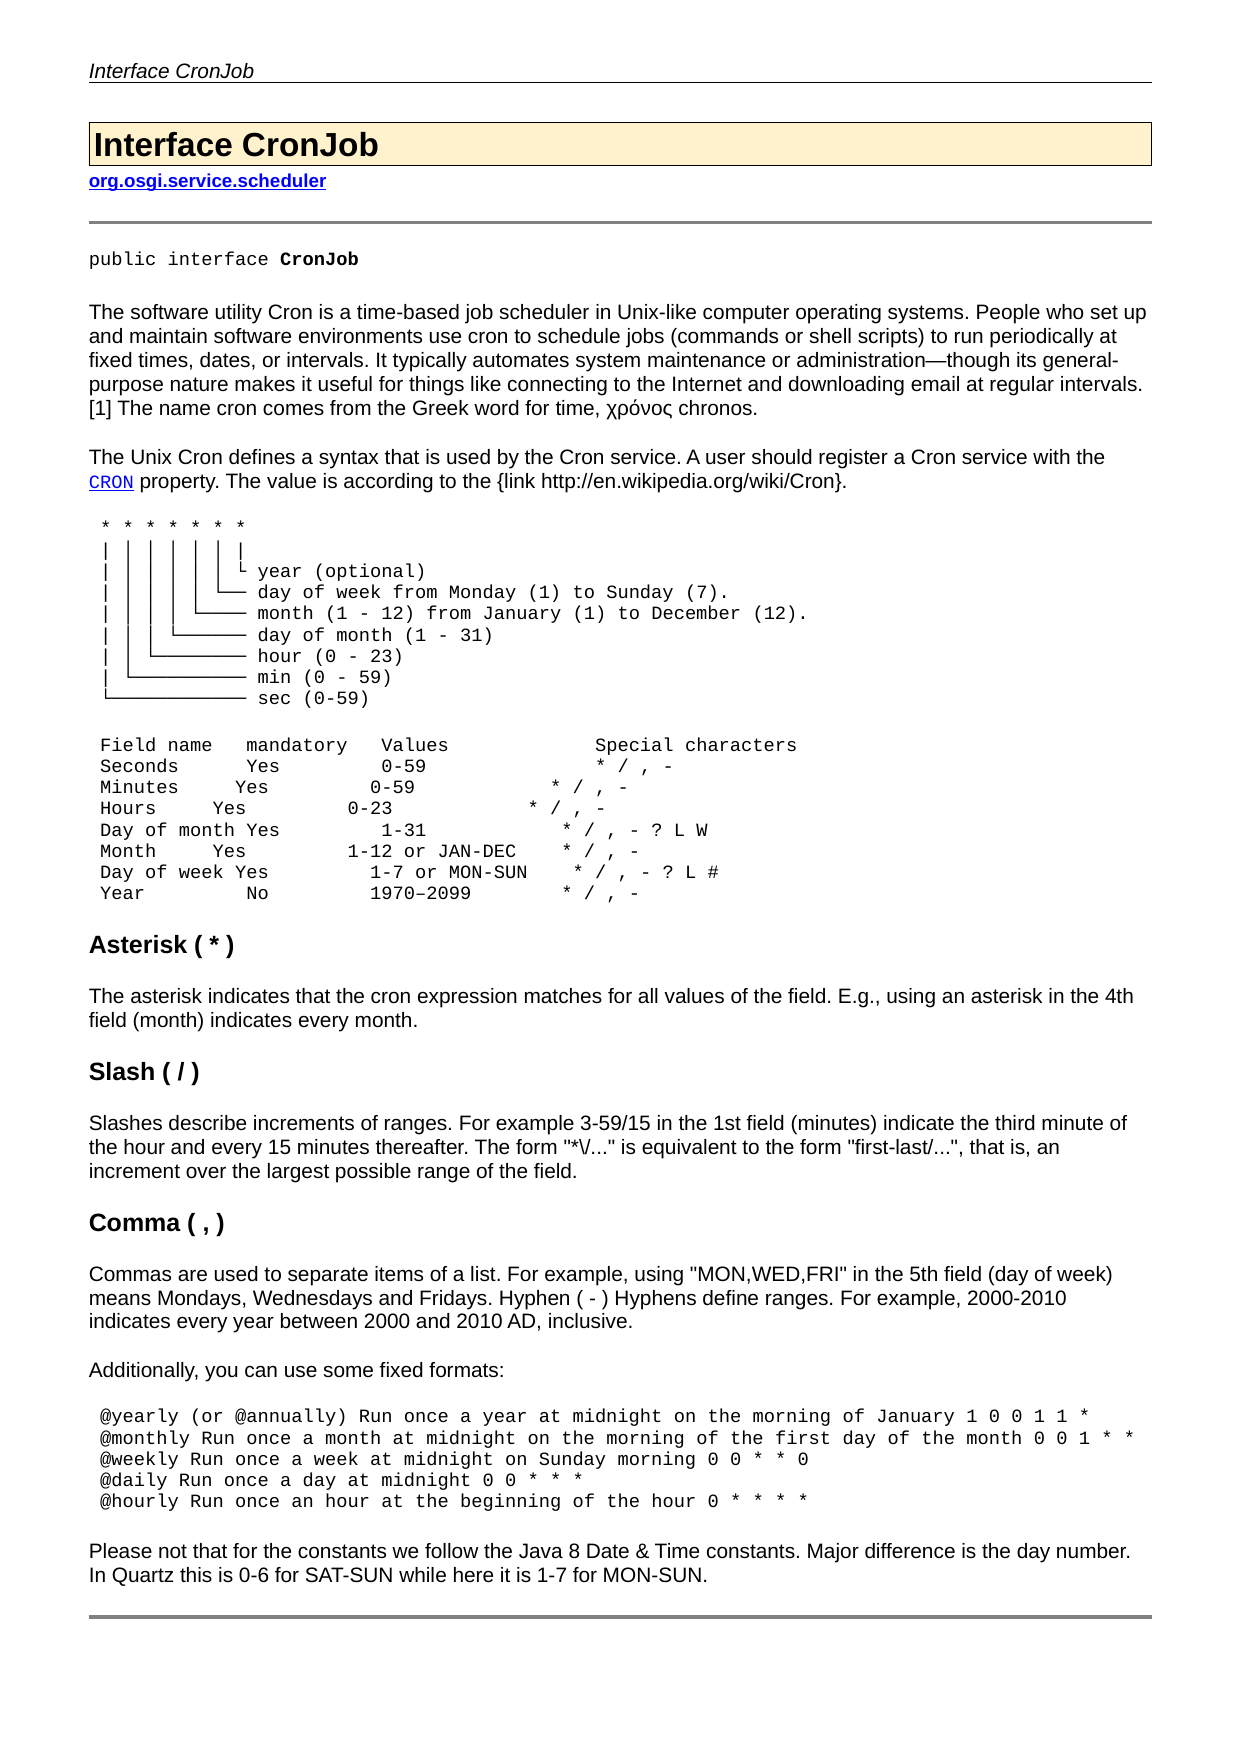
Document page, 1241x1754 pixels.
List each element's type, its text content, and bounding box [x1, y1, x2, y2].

text Commas are used to separate items of a list. For example, using "MON,WED,FRI" in the 5th field (day of week) means Mondays, Wednesdays and Fridays. Hyphen ( - ) Hyphens define ranges. For example, 2000-2010 indicates every year between 2000 and 2010 AD, inclusive. [88, 1261, 1152, 1333]
text Please not that for the constants we follow the Java 8 Date & Time constants. Major difference is the day number. In Quartz this is 0-6 for SAT-SUN while here it is 1-7 for MON-SUN. [88, 1538, 1152, 1586]
text Slashes describe increments of ranges. For example 3-59/15 in the 1st field (minutes) indicate the third minute of the hour and every 15 minutes thereafter. The form "*\/..." is equivalent to the form "first-last/...", that is, an increment over the largest possible range of the field. [88, 1111, 1152, 1183]
text * * * * * * * | │ │ │ │ │ | | │ │ │ │ │ └ year (optional) | │ │ │ │ └── day of week from Monday (1) to Sunday (7). | │ │ │ └──── month (1 - 12) from January (1) to December (12). | │ │ └────── day of month (1 - 31) | │ └──────── hour (0 - 23) | └────────── min (0 - 59) └──────────── sec (0-59) [88, 519, 1152, 710]
text org.osgi.service.scheduler [88, 170, 1152, 191]
subtitle Interface CronJob [90, 123, 1151, 165]
text Field name mandatory Values Special characters Seconds Yes 0-59 * / , - Minutes Yes 0-59 * / , - Hours Yes 0-23 * / , - Day of month Yes 1-31 * / , - ? L W Month Yes 1-12 or JAN-DEC * / , - Day of week Yes 1-7 or MON-SUN * / , - ? L # Year No 1970–2099 * / , - [88, 735, 1152, 905]
text public interface CronJob [88, 250, 1152, 271]
text @yearly (or @annually) Run once a year at midnight on the morning of January 1 0 0 1 1 * @monthly Run once a month at midnight on the morning of the first day of the month 0 0 1 * * @weekly Run once a week at midnight on Sunday morning 0 0 * * 0 @daily Run once a day at midnight 0 0 * * * @hourly Run once an hour at the beginning of the hour 0 * * * * [88, 1407, 1152, 1513]
text The Unix Cron defines a syntax that is used by the Cron service. A user should register a Cron service with the CRON property. The value is according to the {link http://en.wikipedia.org/wiki/Cron}. [88, 445, 1152, 494]
text The software utility Cron is a time-based job scheduler in Unix-like computer operating systems. People who set up and maintain software environments use cron to schedule jobs (commands or shell scripts) to run periodically at fixed times, dates, or intervals. It typically automates system maintenance or administration—though its general-purpose nature makes it useful for things like connecting to the Internet and downloading email at regular intervals.[1] The name cron comes from the Greek word for time, χρόνος chronos. [88, 300, 1152, 420]
text Slash ( / ) [88, 1057, 1152, 1086]
text Asterisk ( * ) [88, 930, 1152, 959]
text Additionally, you can use some fixed formats: [88, 1358, 1152, 1382]
text Comma ( , ) [88, 1208, 1152, 1236]
text The asterisk indicates that the cron expression matches for all values of the field. E.g., using an asterisk in the 4th field (month) indicates every month. [88, 984, 1152, 1032]
